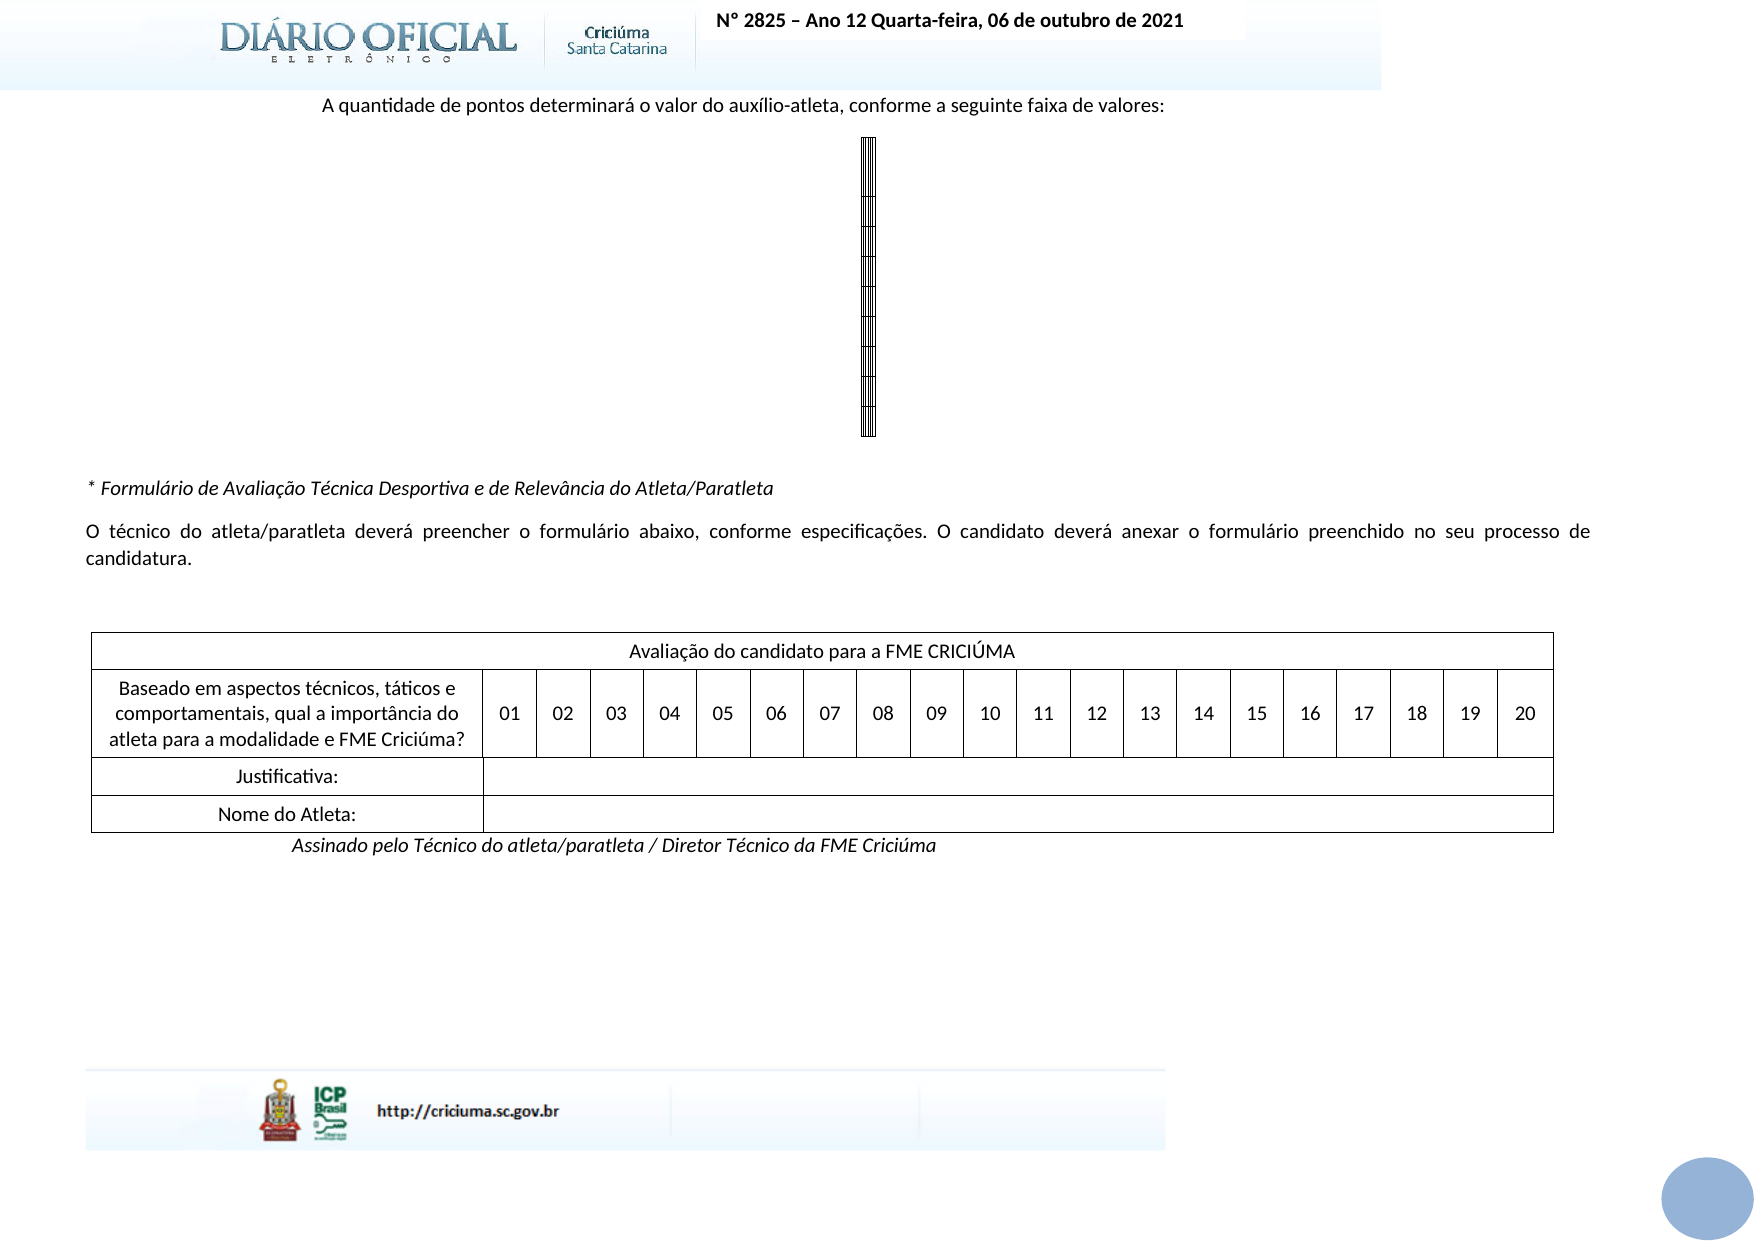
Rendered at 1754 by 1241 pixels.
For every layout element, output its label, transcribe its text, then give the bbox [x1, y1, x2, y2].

table_cell 08 [857, 670, 910, 757]
table_cell 13 [1124, 670, 1176, 757]
table_cell 14 [1177, 670, 1230, 757]
table_cell 10 [964, 670, 1016, 757]
table_cell 03 [591, 670, 643, 757]
table_cell 20 [1498, 670, 1553, 757]
table_cell 16 [1284, 670, 1336, 757]
table_cell Baseado em aspectos técnicos, táticos e comportamentais, qual a importância do atleta para a modalidade e FME Criciúma? [92, 670, 482, 757]
text A quantidade de pontos determinará o valor do auxílio-atleta, conforme a seguinte faixa de valores: [86, 88, 1651, 119]
table_cell 02 [537, 670, 590, 757]
table_cell 11 [1017, 670, 1070, 757]
table_cell 17 [1337, 670, 1390, 757]
text * Formulário de Avaliação Técnica Desportiva e de Relevância do Atleta/Paratleta [86, 475, 1651, 500]
table_cell [484, 758, 1553, 794]
table_cell 05 [697, 670, 750, 757]
table_cell 19 [1444, 670, 1497, 757]
table_cell 06 [751, 670, 803, 757]
table_cell 07 [804, 670, 856, 757]
table_cell [484, 796, 1553, 832]
table_cell 12 [1071, 670, 1123, 757]
table_cell Justificativa: [92, 758, 483, 794]
text Assinado pelo Técnico do atleta/paratleta / Diretor Técnico da FME Criciúma [86, 832, 1651, 858]
table_cell 15 [1231, 670, 1283, 757]
table_header Avaliação do candidato para a FME CRICIÚMA [92, 633, 1553, 669]
table_cell 01 [483, 670, 536, 757]
table_cell 18 [1391, 670, 1443, 757]
table_cell Nome do Atleta: [92, 796, 483, 832]
text O técnico do atleta/paratleta deverá preencher o formulário abaixo, conforme especificações. O candidato deverá anexar o formulário preenchido no seu processo de candidatura. [86, 518, 1595, 570]
table_cell 04 [644, 670, 696, 757]
table_cell 09 [911, 670, 963, 757]
